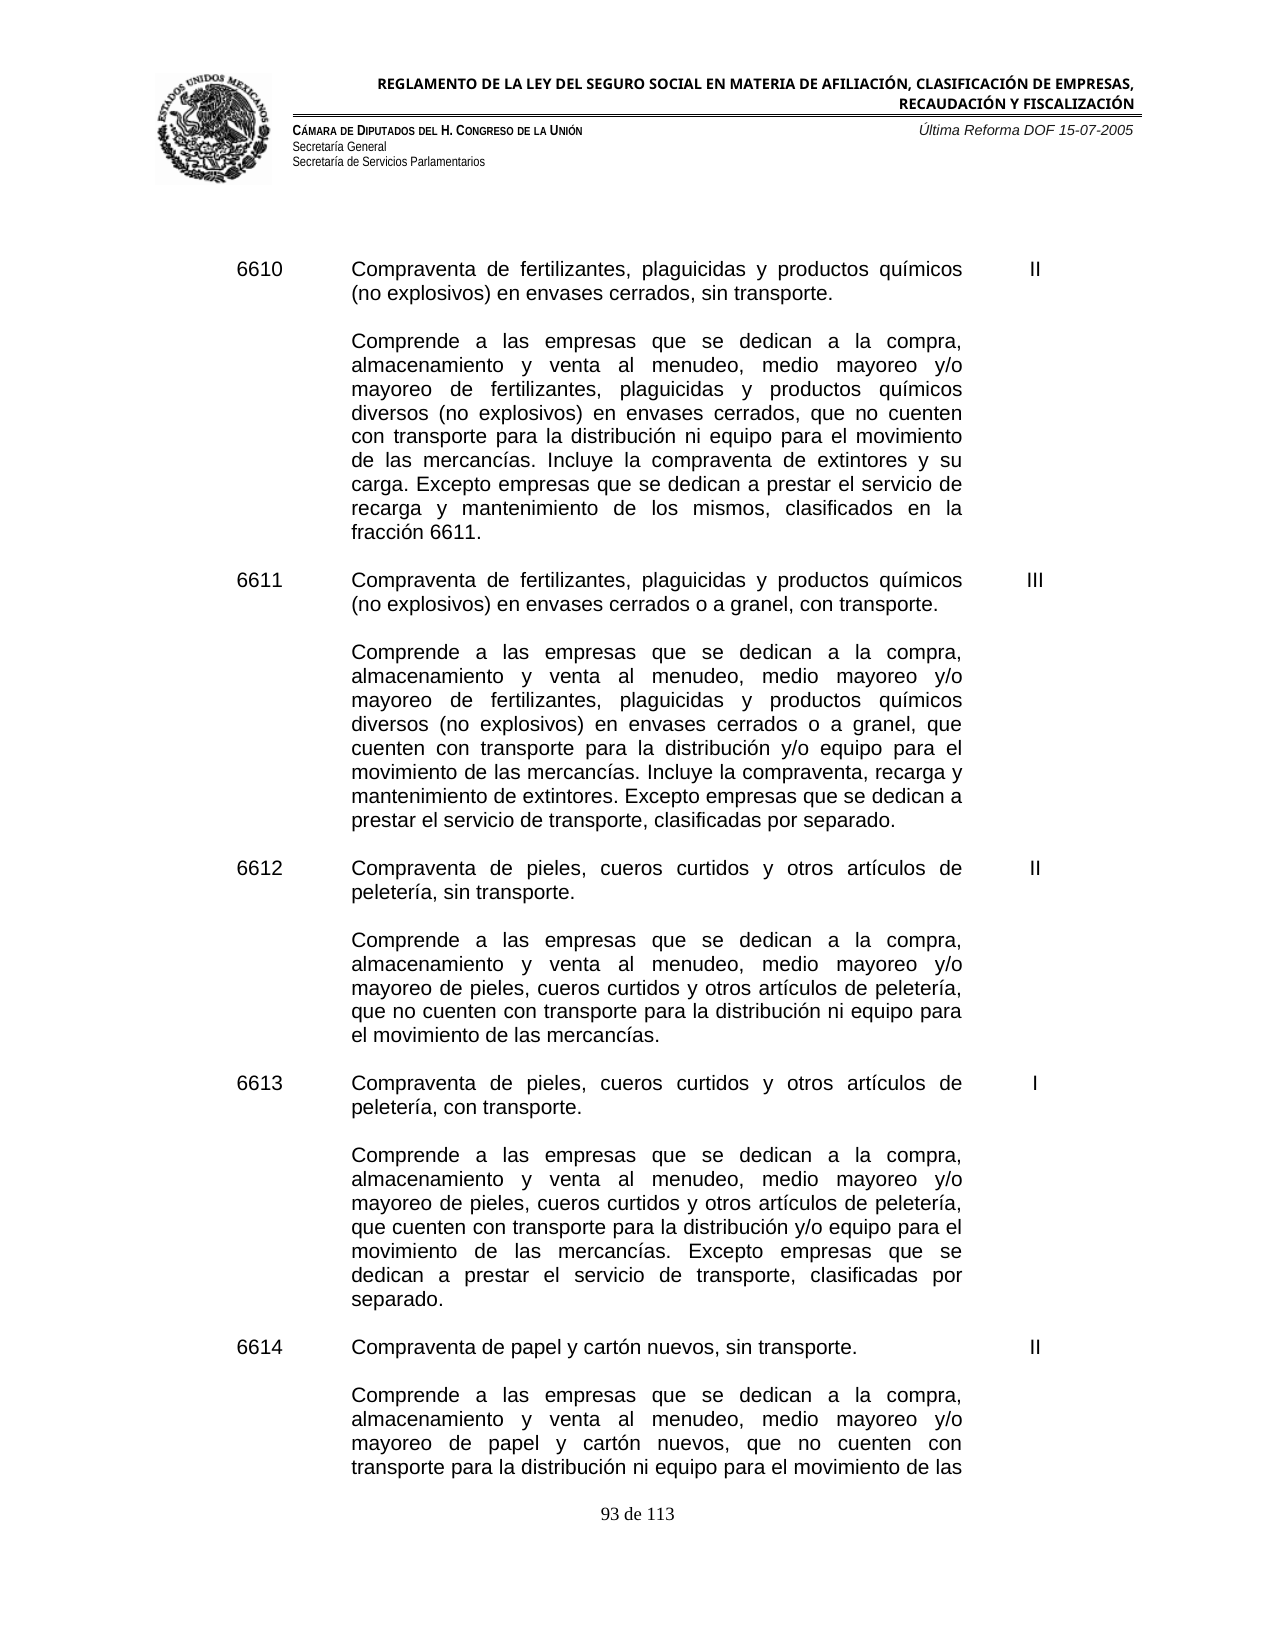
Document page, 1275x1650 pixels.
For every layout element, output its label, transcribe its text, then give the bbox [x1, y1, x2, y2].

table_cell II [976, 1335, 1094, 1478]
table_cell Compraventa de fertilizantes, plaguicidas y productos químicos (no explosivos) en envases cerrados o a granel, con transporte. Comprende a las empresas que se dedican a la compra, almacenamiento y venta al menudeo, medio mayoreo y/o mayoreo de fertilizantes, plaguicidas y productos químicos diversos (no explosivos) en envases cerrados o a granel, que cuenten con transporte para la distribución y/o equipo para el movimiento de las mercancías. Incluye la compraventa, recarga y mantenimiento de extintores. Excepto empresas que se dedican a prestar el servicio de transporte, clasificadas por separado. [338, 568, 976, 856]
table_cell Compraventa de papel y cartón nuevos, sin transporte. Comprende a las empresas que se dedican a la compra, almacenamiento y venta al menudeo, medio mayoreo y/o mayoreo de papel y cartón nuevos, que no cuenten con transporte para la distribución ni equipo para el movimiento de las [338, 1335, 976, 1478]
table_cell II [976, 257, 1094, 568]
table_cell [181, 233, 338, 257]
table_cell [338, 233, 976, 257]
table_cell Compraventa de pieles, cueros curtidos y otros artículos de peletería, con transporte. Comprende a las empresas que se dedican a la compra, almacenamiento y venta al menudeo, medio mayoreo y/o mayoreo de pieles, cueros curtidos y otros artículos de peletería, que cuenten con transporte para la distribución y/o equipo para el movimiento de las mercancías. Excepto empresas que se dedican a prestar el servicio de transporte, clasificadas por separado. [338, 1071, 976, 1335]
table_cell [976, 233, 1094, 257]
table_cell Compraventa de fertilizantes, plaguicidas y productos químicos (no explosivos) en envases cerrados, sin transporte. Comprende a las empresas que se dedican a la compra, almacenamiento y venta al menudeo, medio mayoreo y/o mayoreo de fertilizantes, plaguicidas y productos químicos diversos (no explosivos) en envases cerrados, que no cuenten con transporte para la distribución ni equipo para el movimiento de las mercancías. Incluye la compraventa de extintores y su carga. Excepto empresas que se dedican a prestar el servicio de recarga y mantenimiento de los mismos, clasificados en la fracción 6611. [338, 257, 976, 568]
table_cell I [976, 1071, 1094, 1335]
table_cell III [976, 568, 1094, 856]
table_cell 6612 [181, 856, 338, 1071]
table_cell 6613 [181, 1071, 338, 1335]
table_cell 6610 [181, 257, 338, 568]
table_cell Compraventa de pieles, cueros curtidos y otros artículos de peletería, sin transporte. Comprende a las empresas que se dedican a la compra, almacenamiento y venta al menudeo, medio mayoreo y/o mayoreo de pieles, cueros curtidos y otros artículos de peletería, que no cuenten con transporte para la distribución ni equipo para el movimiento de las mercancías. [338, 856, 976, 1071]
table_cell 6611 [181, 568, 338, 856]
table_cell 6614 [181, 1335, 338, 1478]
table_cell II [976, 856, 1094, 1071]
